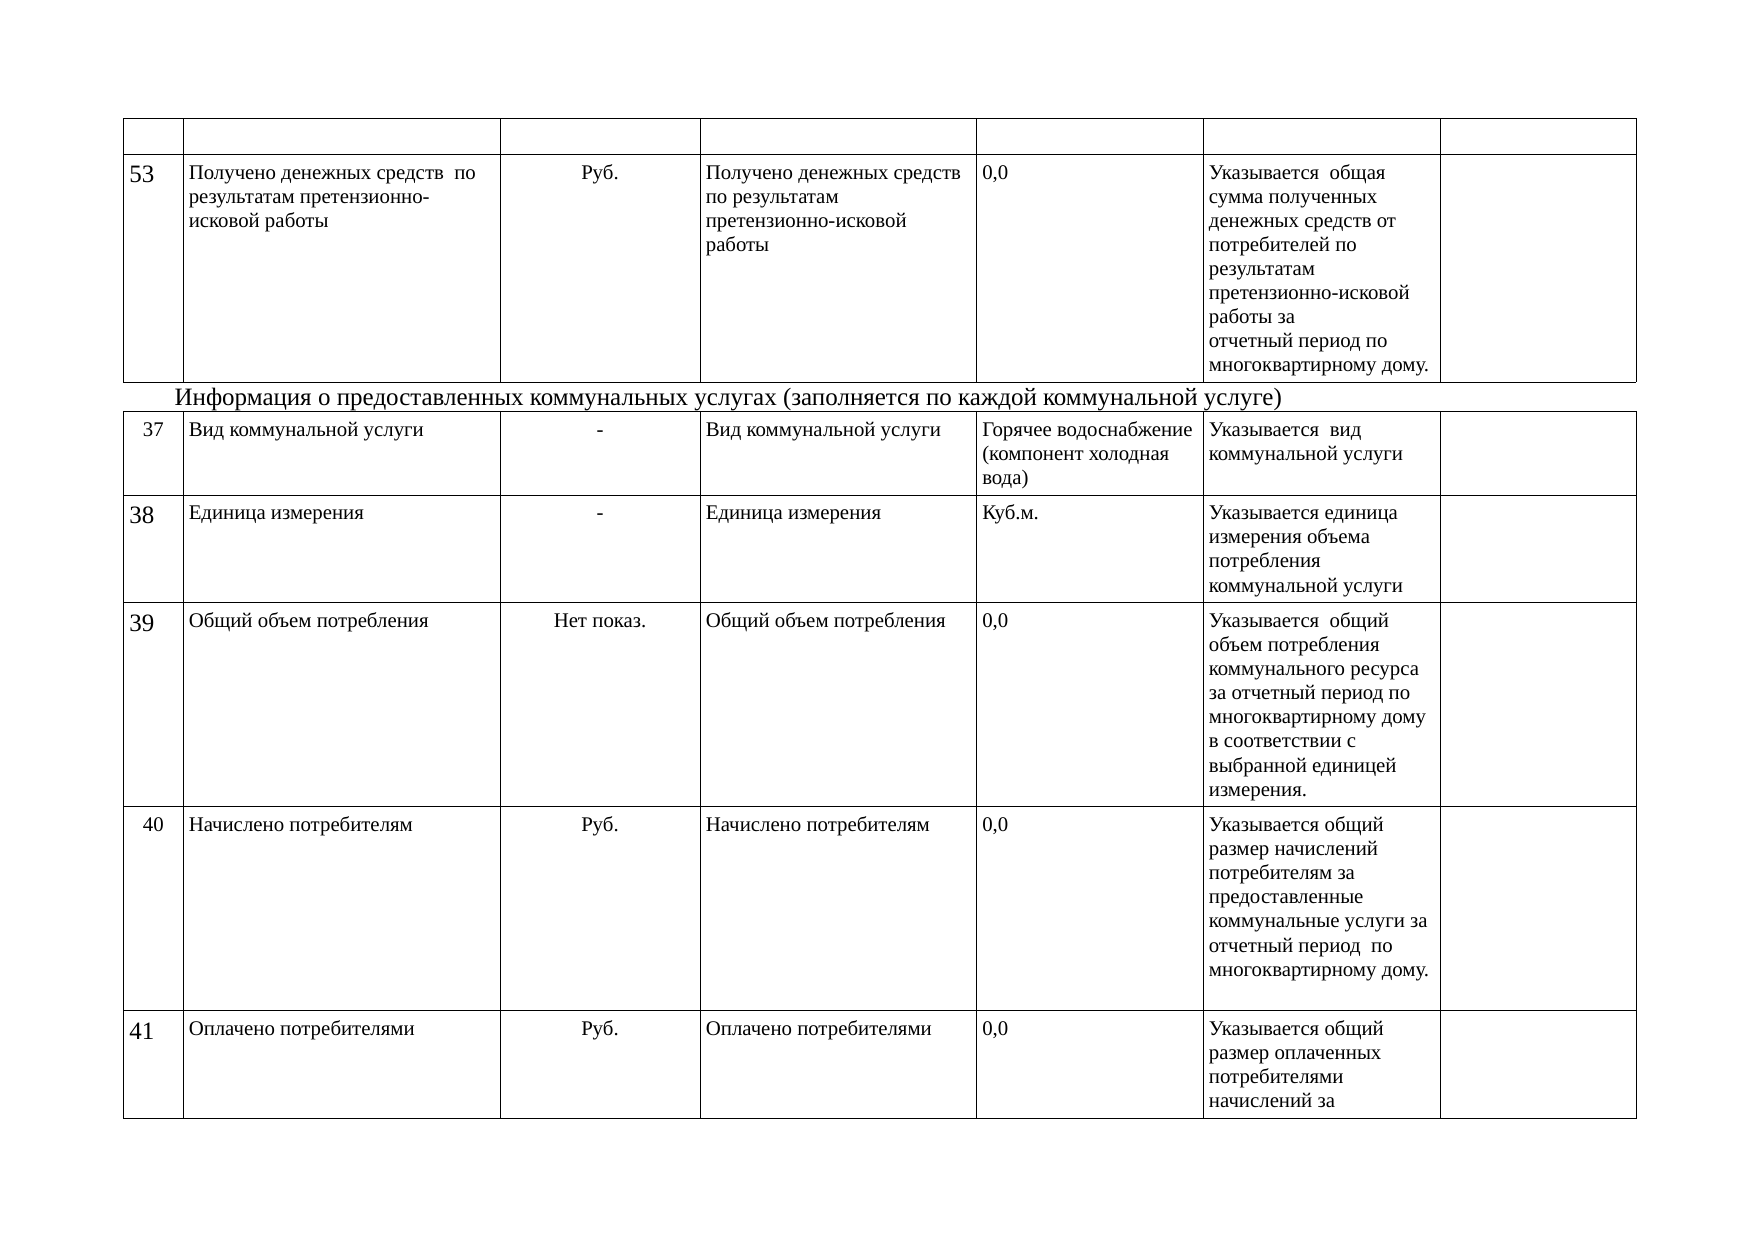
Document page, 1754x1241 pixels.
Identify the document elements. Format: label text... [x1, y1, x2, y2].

table_cell Оплачено потребителями [184, 1011, 500, 1118]
table_cell [1204, 119, 1440, 154]
table_header Горячее водоснабжение (компонент холодная вода) [977, 412, 1203, 494]
table_cell [1441, 496, 1636, 602]
table_cell Единица измерения [184, 496, 500, 602]
table_cell Нет показ. [501, 603, 700, 806]
table_cell Оплачено потребителями [701, 1011, 976, 1118]
table_cell Единица измерения [701, 496, 976, 602]
table_cell [1441, 807, 1636, 1010]
table_cell Руб. [501, 155, 700, 382]
table_cell 40 [124, 807, 183, 1010]
table_cell Общий объем потребления [184, 603, 500, 806]
table_cell [1441, 155, 1636, 382]
table_cell Начислено потребителям [701, 807, 976, 1010]
table_cell [124, 119, 183, 154]
table_cell Получено денежных средств по результатам претензионно- исковой работы [184, 155, 500, 382]
table_cell Указывается общий объем потребления коммунального ресурса за отчетный период по многоквартирному дому в соответствии с выбранной единицей измерения. [1204, 603, 1440, 806]
table_header Вид коммунальной услуги [184, 412, 500, 494]
table_header 37 [124, 412, 183, 494]
table_header - [501, 412, 700, 494]
table_cell Получено денежных средств по результатам претензионно-исковой работы [701, 155, 976, 382]
table_cell [1441, 1011, 1636, 1118]
table_header Указывается вид коммунальной услуги [1204, 412, 1440, 494]
table_cell 41 [124, 1011, 183, 1118]
table_cell [501, 119, 700, 154]
table_cell 0,0 [977, 603, 1203, 806]
table_cell [184, 119, 500, 154]
table_cell - [501, 496, 700, 602]
table_cell Указывается общая сумма полученных денежных средств от потребителей по результатам претензионно-исковой работы за отчетный период по многоквартирному дому. [1204, 155, 1440, 382]
table_cell Куб.м. [977, 496, 1203, 602]
table_cell 0,0 [977, 1011, 1203, 1118]
table_cell Указывается общий размер начислений потребителям за предоставленные коммунальные услуги за отчетный период по многоквартирному дому. [1204, 807, 1440, 1010]
table_cell [1441, 603, 1636, 806]
table_cell 38 [124, 496, 183, 602]
table_header Вид коммунальной услуги [701, 412, 976, 494]
table_cell [1441, 119, 1636, 154]
table_cell 53 [124, 155, 183, 382]
table_cell Начислено потребителям [184, 807, 500, 1010]
table_cell [977, 119, 1203, 154]
text Информация о предоставленных коммунальных услугах (заполняется по каждой коммунальной услуге) [118, 382, 1636, 411]
table_cell Указывается общий размер оплаченных потребителями начислений за [1204, 1011, 1440, 1118]
table_cell 39 [124, 603, 183, 806]
table_cell [701, 119, 976, 154]
table_cell Указывается единица измерения объема потребления коммунальной услуги [1204, 496, 1440, 602]
table_cell Общий объем потребления [701, 603, 976, 806]
table_cell Руб. [501, 807, 700, 1010]
table_header [1441, 412, 1636, 494]
table_cell 0,0 [977, 155, 1203, 382]
table_cell 0,0 [977, 807, 1203, 1010]
table_cell Руб. [501, 1011, 700, 1118]
